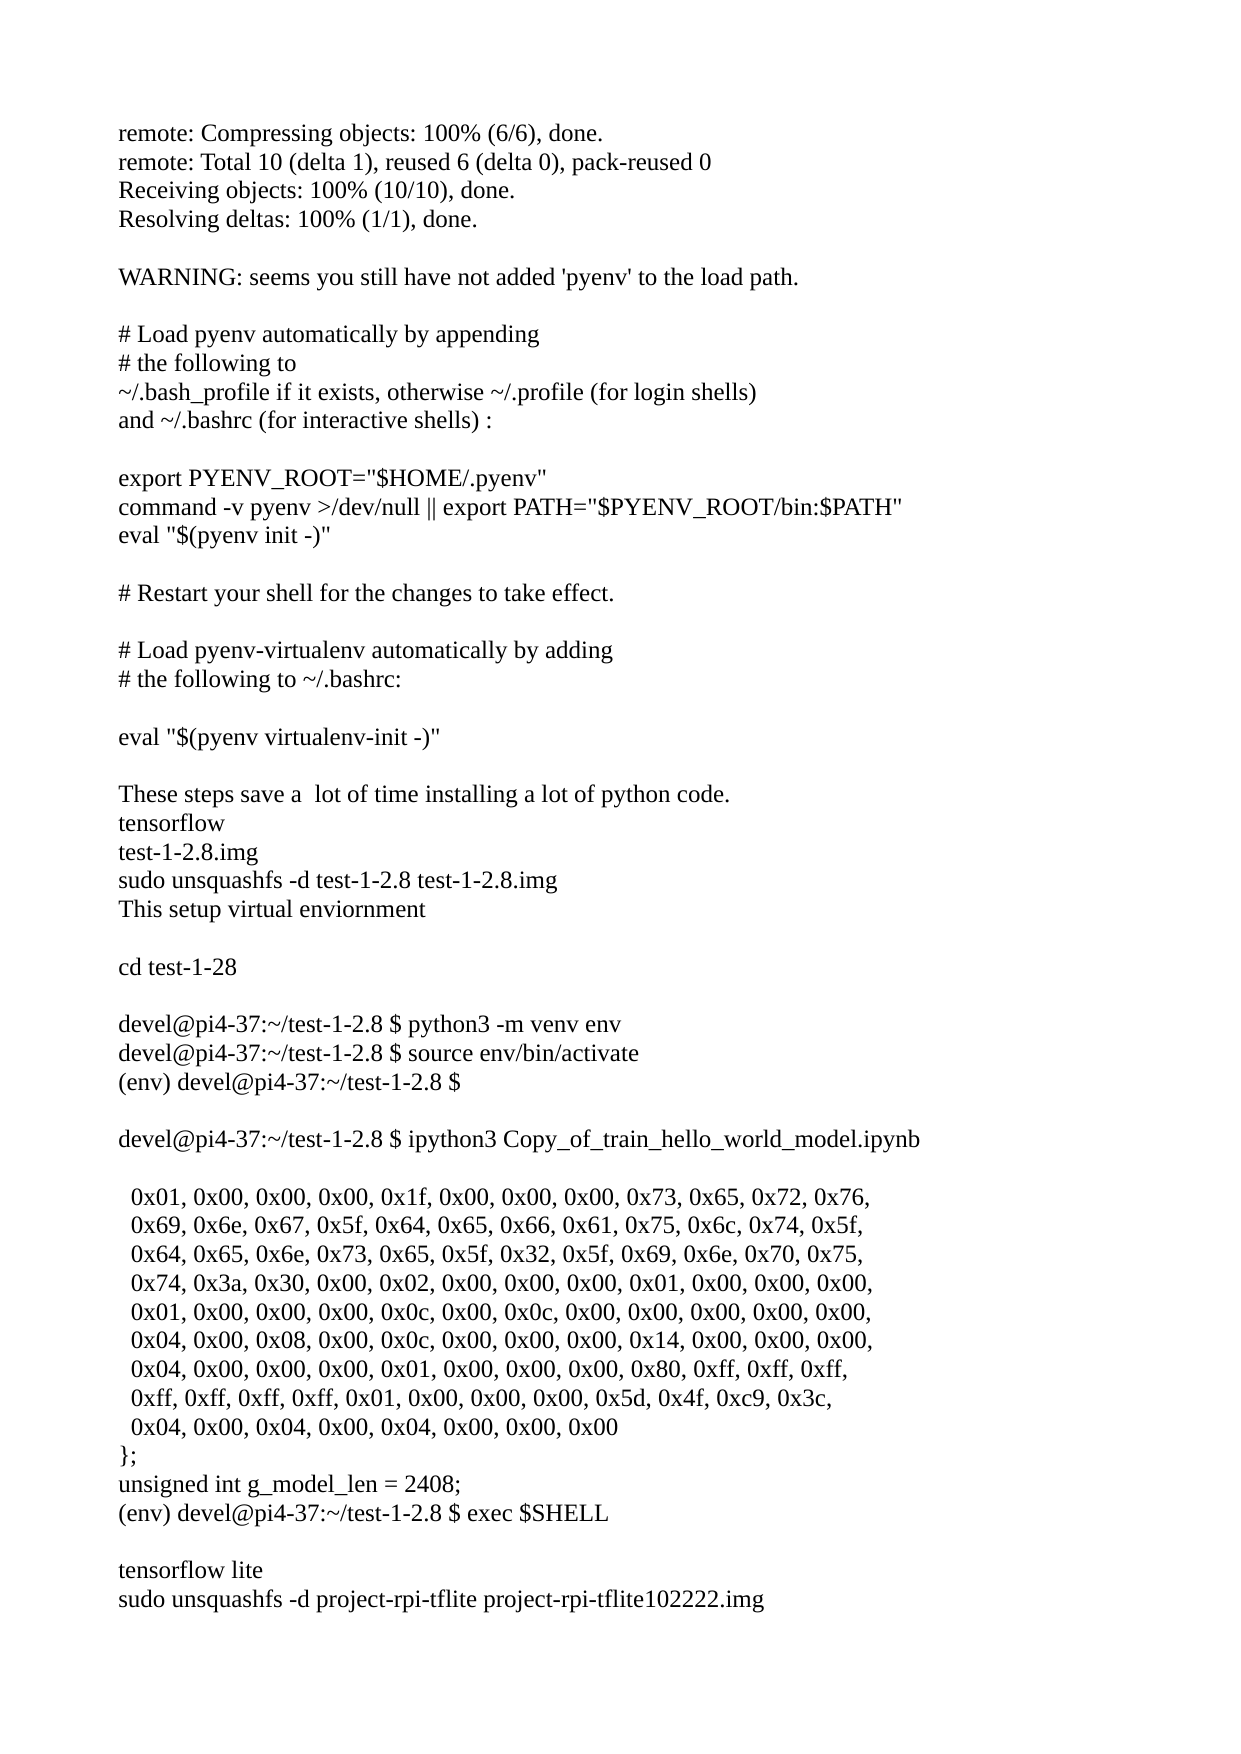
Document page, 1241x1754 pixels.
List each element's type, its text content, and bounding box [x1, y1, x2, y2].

text 0x69, 0x6e, 0x67, 0x5f, 0x64, 0x65, 0x66, 0x61, 0x75, 0x6c, 0x74, 0x5f, [118, 1211, 1122, 1239]
text WARNING: seems you still have not added 'pyenv' to the load path. [118, 262, 1122, 291]
text and ~/.bashrc (for interactive shells) : [118, 406, 1122, 434]
text tensorflow lite [118, 1556, 1122, 1584]
text 0x04, 0x00, 0x04, 0x00, 0x04, 0x00, 0x00, 0x00 [118, 1412, 1122, 1441]
text remote: Compressing objects: 100% (6/6), done. [118, 118, 1122, 147]
text Resolving deltas: 100% (1/1), done. [118, 204, 1122, 233]
text test-1-2.8.img [118, 837, 1122, 866]
text devel@pi4-37:~/test-1-2.8 $ python3 -m venv env [118, 1009, 1122, 1038]
text Receiving objects: 100% (10/10), done. [118, 176, 1122, 204]
text # the following to [118, 348, 1122, 377]
text 0x74, 0x3a, 0x30, 0x00, 0x02, 0x00, 0x00, 0x00, 0x01, 0x00, 0x00, 0x00, [118, 1268, 1122, 1297]
text unsigned int g_model_len = 2408; [118, 1469, 1122, 1498]
text devel@pi4-37:~/test-1-2.8 $ ipython3 Copy_of_train_hello_world_model.ipynb [118, 1124, 1122, 1153]
text 0x64, 0x65, 0x6e, 0x73, 0x65, 0x5f, 0x32, 0x5f, 0x69, 0x6e, 0x70, 0x75, [118, 1239, 1122, 1268]
text remote: Total 10 (delta 1), reused 6 (delta 0), pack-reused 0 [118, 147, 1122, 176]
text # Load pyenv-virtualenv automatically by adding [118, 636, 1122, 664]
text tensorflow [118, 808, 1122, 837]
text ~/.bash_profile if it exists, otherwise ~/.profile (for login shells) [118, 377, 1122, 406]
text devel@pi4-37:~/test-1-2.8 $ source env/bin/activate [118, 1038, 1122, 1067]
text # Load pyenv automatically by appending [118, 319, 1122, 348]
text export PYENV_ROOT="$HOME/.pyenv" [118, 463, 1122, 492]
text 0x01, 0x00, 0x00, 0x00, 0x1f, 0x00, 0x00, 0x00, 0x73, 0x65, 0x72, 0x76, [118, 1182, 1122, 1211]
text (env) devel@pi4-37:~/test-1-2.8 $ exec $SHELL [118, 1498, 1122, 1527]
text # Restart your shell for the changes to take effect. [118, 578, 1122, 607]
text sudo unsquashfs -d project-rpi-tflite project-rpi-tflite102222.img [118, 1584, 1122, 1613]
text These steps save a lot of time installing a lot of python code. [118, 779, 1122, 808]
text 0xff, 0xff, 0xff, 0xff, 0x01, 0x00, 0x00, 0x00, 0x5d, 0x4f, 0xc9, 0x3c, [118, 1383, 1122, 1412]
text 0x04, 0x00, 0x08, 0x00, 0x0c, 0x00, 0x00, 0x00, 0x14, 0x00, 0x00, 0x00, [118, 1326, 1122, 1354]
text 0x01, 0x00, 0x00, 0x00, 0x0c, 0x00, 0x0c, 0x00, 0x00, 0x00, 0x00, 0x00, [118, 1297, 1122, 1326]
text 0x04, 0x00, 0x00, 0x00, 0x01, 0x00, 0x00, 0x00, 0x80, 0xff, 0xff, 0xff, [118, 1354, 1122, 1383]
text eval "$(pyenv virtualenv-init -)" [118, 722, 1122, 751]
text This setup virtual enviornment [118, 894, 1122, 923]
text # the following to ~/.bashrc: [118, 664, 1122, 693]
text eval "$(pyenv init -)" [118, 521, 1122, 549]
text cd test-1-28 [118, 952, 1122, 981]
text }; [118, 1441, 1122, 1469]
text (env) devel@pi4-37:~/test-1-2.8 $ [118, 1067, 1122, 1096]
text sudo unsquashfs -d test-1-2.8 test-1-2.8.img [118, 866, 1122, 894]
text command -v pyenv >/dev/null || export PATH="$PYENV_ROOT/bin:$PATH" [118, 492, 1122, 521]
